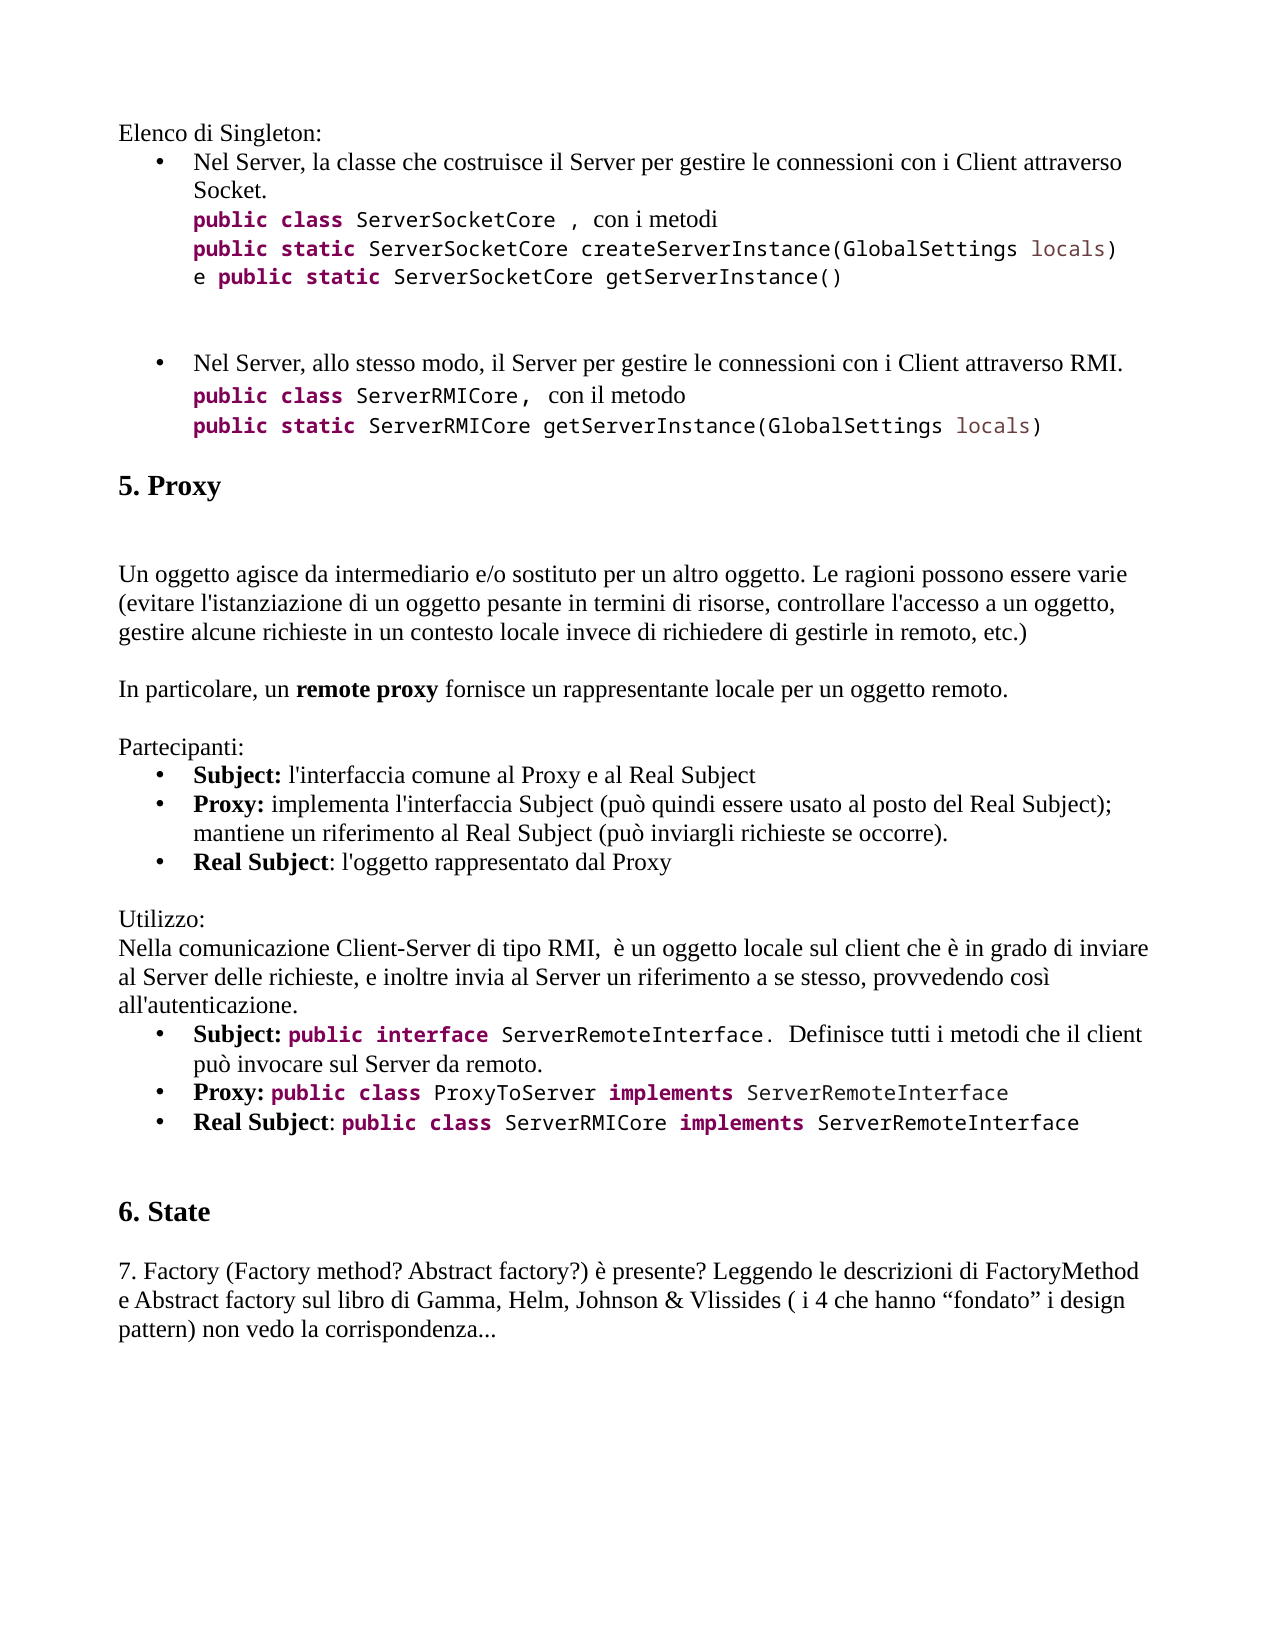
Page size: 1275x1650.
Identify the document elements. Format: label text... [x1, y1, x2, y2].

list Subject: l'interfaccia comune al Proxy e al Real Subject [156, 761, 1157, 789]
list Real Subject: public class ServerRMICore implements ServerRemoteInterface [156, 1107, 1157, 1136]
text e public static ServerSocketCore getServerInstance() [118, 262, 1157, 291]
text Un oggetto agisce da intermediario e/o sostituto per un altro oggetto. Le ragioni possono essere varie (evitare l'istanziazione di un oggetto pesante in termini di risorse, controllare l'accesso a un oggetto, gestire alcune richieste in un contesto locale invece di richiedere di gestirle in remoto, etc.) [118, 559, 1157, 646]
text Nella comunicazione Client-Server di tipo RMI, è un oggetto locale sul client che è in grado di inviare al Server delle richieste, e inoltre invia al Server un riferimento a se stesso, provvedendo così all'autenticazione. [118, 933, 1157, 1019]
list Nel Server, la classe che costruisce il Server per gestire le connessioni con i Client attraverso Socket. [156, 147, 1157, 204]
list public class ServerRMICore, con il metodo [156, 377, 1157, 411]
list Nel Server, allo stesso modo, il Server per gestire le connessioni con i Client attraverso RMI. [156, 348, 1157, 377]
text public class ServerSocketCore , con i metodi [118, 204, 1157, 234]
list Proxy: public class ProxyToServer implements ServerRemoteInterface [156, 1077, 1157, 1107]
list Proxy: implementa l'interfaccia Subject (può quindi essere usato al posto del Real Subject); mantiene un riferimento al Real Subject (può inviargli richieste se occorre). [156, 789, 1157, 847]
list Real Subject: l'oggetto rappresentato dal Proxy [156, 847, 1157, 876]
text 7. Factory (Factory method? Abstract factory?) è presente? Leggendo le descrizioni di FactoryMethod e Abstract factory sul libro di Gamma, Helm, Johnson & Vlissides ( i 4 che hanno “fondato” i design pattern) non vedo la corrispondenza... [118, 1256, 1157, 1342]
text public static ServerSocketCore createServerInstance(GlobalSettings locals) [118, 234, 1157, 262]
text 5. Proxy [118, 468, 1157, 502]
list Subject: public interface ServerRemoteInterface. Definisce tutti i metodi che il client può invocare sul Server da remoto. [156, 1019, 1157, 1077]
text Utilizzo: [118, 904, 1157, 933]
list public static ServerRMICore getServerInstance(GlobalSettings locals) [156, 411, 1157, 439]
text 6. State [118, 1194, 1157, 1227]
text Partecipanti: [118, 732, 1157, 761]
text Elenco di Singleton: [118, 118, 1157, 147]
text In particolare, un remote proxy fornisce un rappresentante locale per un oggetto remoto. [118, 674, 1157, 703]
